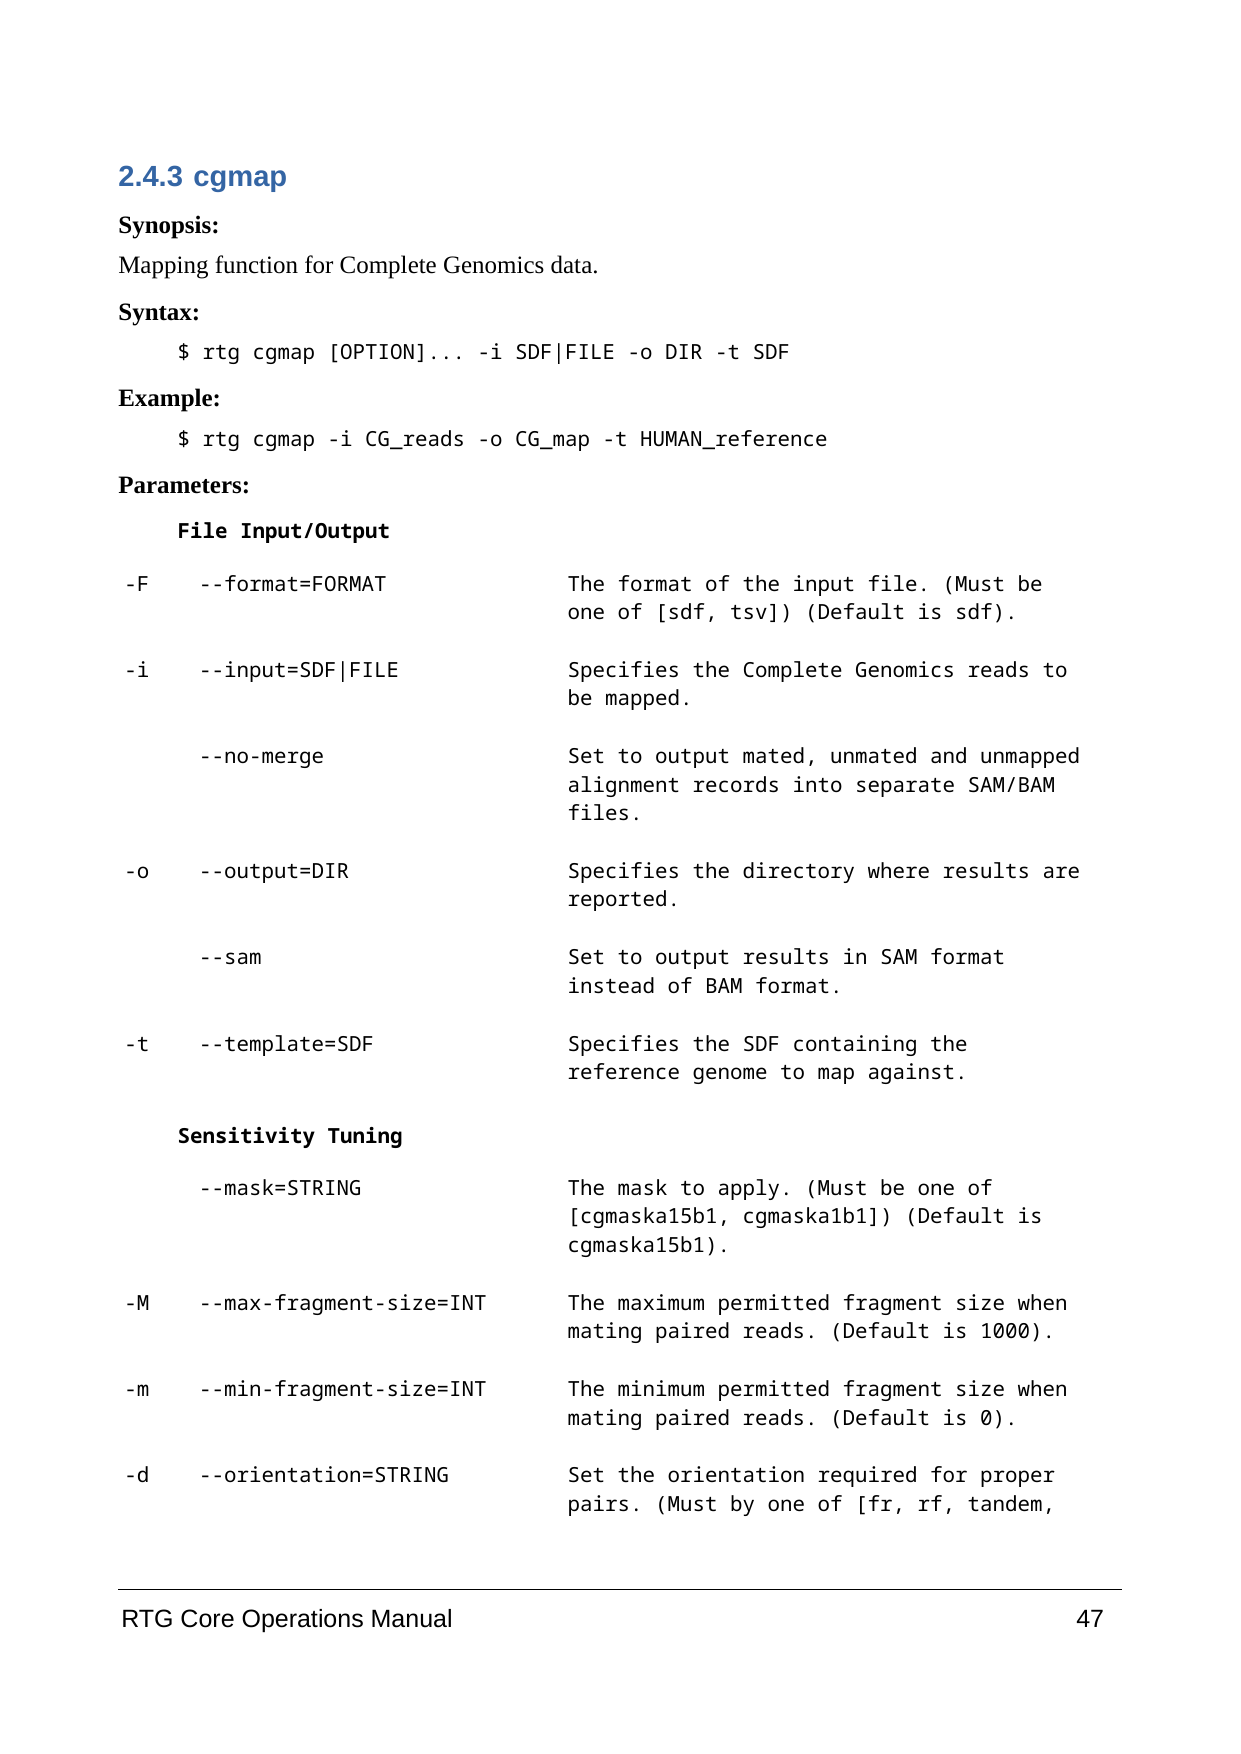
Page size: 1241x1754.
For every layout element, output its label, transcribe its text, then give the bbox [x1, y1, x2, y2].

subtitle Syntax: [118, 297, 1122, 326]
table_cell -M [118, 1276, 193, 1362]
table_header --mask=STRING [193, 1161, 561, 1276]
table_cell --orientation=STRING [193, 1449, 561, 1517]
table_header The mask to apply. (Must be one of [cgmaska15b1, cgmaska1b1]) (Default is cgmaska15b1). [561, 1161, 1093, 1276]
table_cell The maximum permitted fragment size when mating paired reads. (Default is 1000). [561, 1276, 1093, 1362]
text $ rtg cgmap -i CG_reads -o CG_map -t HUMAN_reference [177, 424, 1122, 452]
subtitle cgmap [118, 159, 1122, 192]
table_cell [118, 730, 193, 844]
table_cell -d [118, 1449, 193, 1517]
table_cell Specifies the SDF containing the reference genome to map against. [561, 1017, 1093, 1103]
table_cell The minimum permitted fragment size when mating paired reads. (Default is 0). [561, 1363, 1093, 1449]
table_cell --output=DIR [193, 844, 561, 931]
text File Input/Output [177, 517, 1122, 545]
table_header -F [118, 557, 193, 643]
text Mapping function for Complete Genomics data. [118, 250, 1122, 279]
table_cell -o [118, 844, 193, 931]
table_header --format=FORMAT [193, 557, 561, 643]
table_cell Set the orientation required for proper pairs. (Must by one of [fr, rf, tandem, [561, 1449, 1093, 1517]
table_cell --min-fragment-size=INT [193, 1363, 561, 1449]
subtitle Parameters: [118, 470, 1122, 499]
table_cell -t [118, 1017, 193, 1103]
table_cell --sam [193, 931, 561, 1017]
subtitle Synopsis: [118, 210, 1122, 239]
subtitle Example: [118, 383, 1122, 412]
table_cell -m [118, 1363, 193, 1449]
table_cell --max-fragment-size=INT [193, 1276, 561, 1362]
table_cell --input=SDF|FILE [193, 643, 561, 729]
table_cell Specifies the Complete Genomics reads to be mapped. [561, 643, 1093, 729]
text Sensitivity Tuning [177, 1121, 1122, 1149]
table_cell --template=SDF [193, 1017, 561, 1103]
table_cell Set to output mated, unmated and unmapped alignment records into separate SAM/BAM files. [561, 730, 1093, 844]
text $ rtg cgmap [OPTION]... -i SDF|FILE -o DIR -t SDF [177, 337, 1122, 366]
table_cell Specifies the directory where results are reported. [561, 844, 1093, 931]
table_cell -i [118, 643, 193, 729]
table_header The format of the input file. (Must be one of [sdf, tsv]) (Default is sdf). [561, 557, 1093, 643]
table_cell [118, 931, 193, 1017]
table_header [118, 1161, 193, 1276]
table_cell Set to output results in SAM format instead of BAM format. [561, 931, 1093, 1017]
table_cell --no-merge [193, 730, 561, 844]
